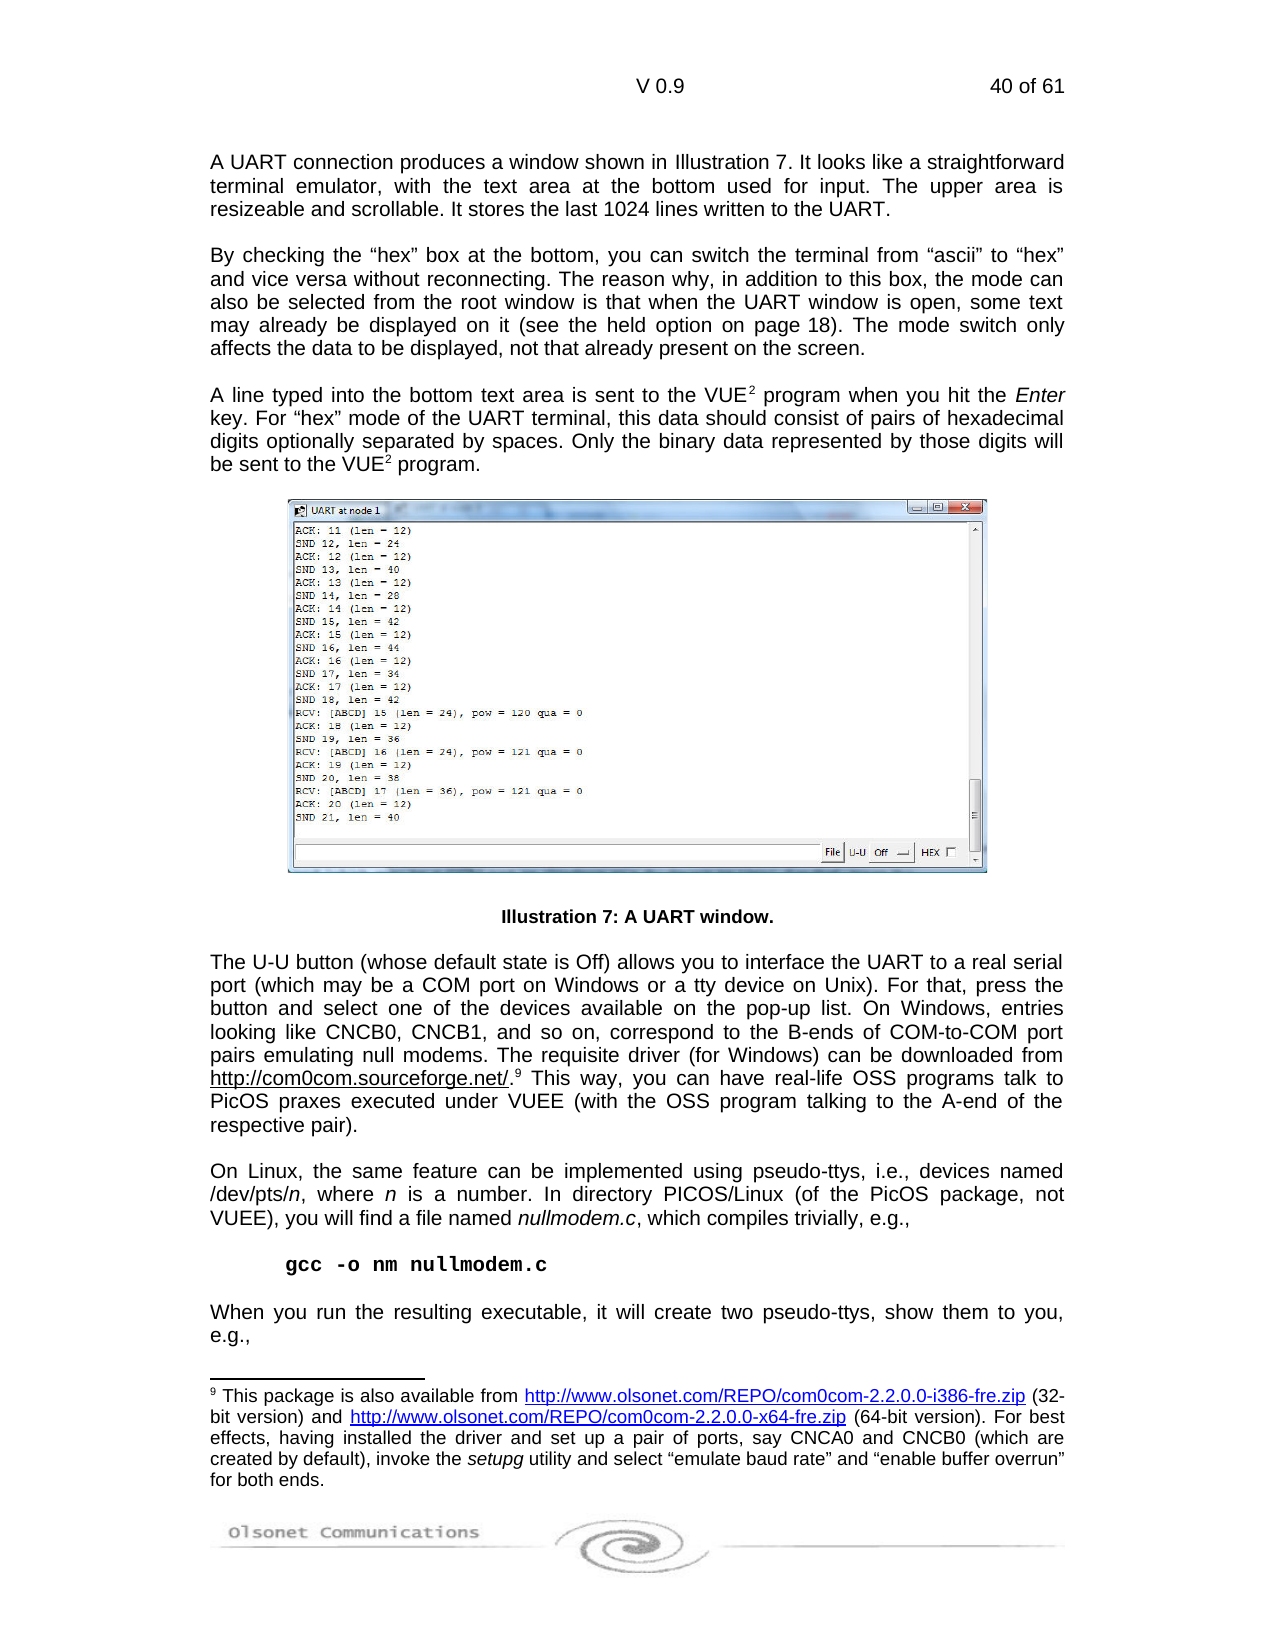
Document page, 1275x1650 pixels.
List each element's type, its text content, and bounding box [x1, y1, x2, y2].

text gcc -o nm nullmodem.c [210, 1252, 1065, 1278]
text By checking the “hex” box at the bottom, you can switch the terminal from “ascii” to “hex” and vice versa without reconnecting. The reason why, in addition to this box, the mode can also be selected from the root window is that when the UART window is open, some text may already be displayed on it (see the held option on page 18). The mode switch only affects the data to be displayed, not that already present on the screen. [210, 244, 1065, 360]
picture [210, 1504, 1065, 1596]
picture [287, 499, 988, 873]
text When you run the resulting executable, it will create two pseudo-ttys, show them to you, e.g., [210, 1301, 1065, 1347]
text The U-U button (whose default state is Off) allows you to interface the UART to a real serial port (which may be a COM port on Windows or a tty device on Unix). For that, press the button and select one of the devices available on the pop-up list. On Windows, entries looking like CNCB0, CNCB1, and so on, correspond to the B-ends of COM-to-COM port pairs emulating null modems. The requisite driver (for Windows) can be downloaded from http://com0com.sourceforge.net/. This way, you can have real-life OSS programs talk to PicOS praxes executed under VUEE (with the OSS program talking to the A-end of the respective pair). [210, 951, 1065, 1136]
text A UART connection produces a window shown in Illustration 7. It looks like a straightforward terminal emulator, with the text area at the bottom used for input. The upper area is resizeable and scrollable. It stores the last 1024 lines written to the UART. [210, 151, 1065, 221]
text This package is also available from http://www.olsonet.com/REPO/com0com-2.2.0.0-i386-fre.zip (32-bit version) and http://www.olsonet.com/REPO/com0com-2.2.0.0-x64-fre.zip (64-bit version). For best effects, having installed the driver and set up a pair of ports, say CNCA0 and CNCB0 (which are created by default), invoke the setupg utility and select “emulate baud rate” and “enable buffer overrun” for both ends. [210, 1385, 1065, 1490]
text On Linux, the same feature can be implemented using pseudo-ttys, i.e., devices named /dev/pts/n, where n is a number. In directory PICOS/Linux (of the PicOS package, not VUEE), you will find a file named nullmodem.c, which compiles trivially, e.g., [210, 1159, 1065, 1229]
text Illustration 7: A UART window. [288, 906, 987, 927]
text A line typed into the bottom text area is sent to the VUE2 program when you hit the Enter key. For “hex” mode of the UART terminal, this data should consist of pairs of hexadecimal digits optionally separated by spaces. Only the binary data represented by those digits will be sent to the VUE2 program. [210, 383, 1065, 476]
